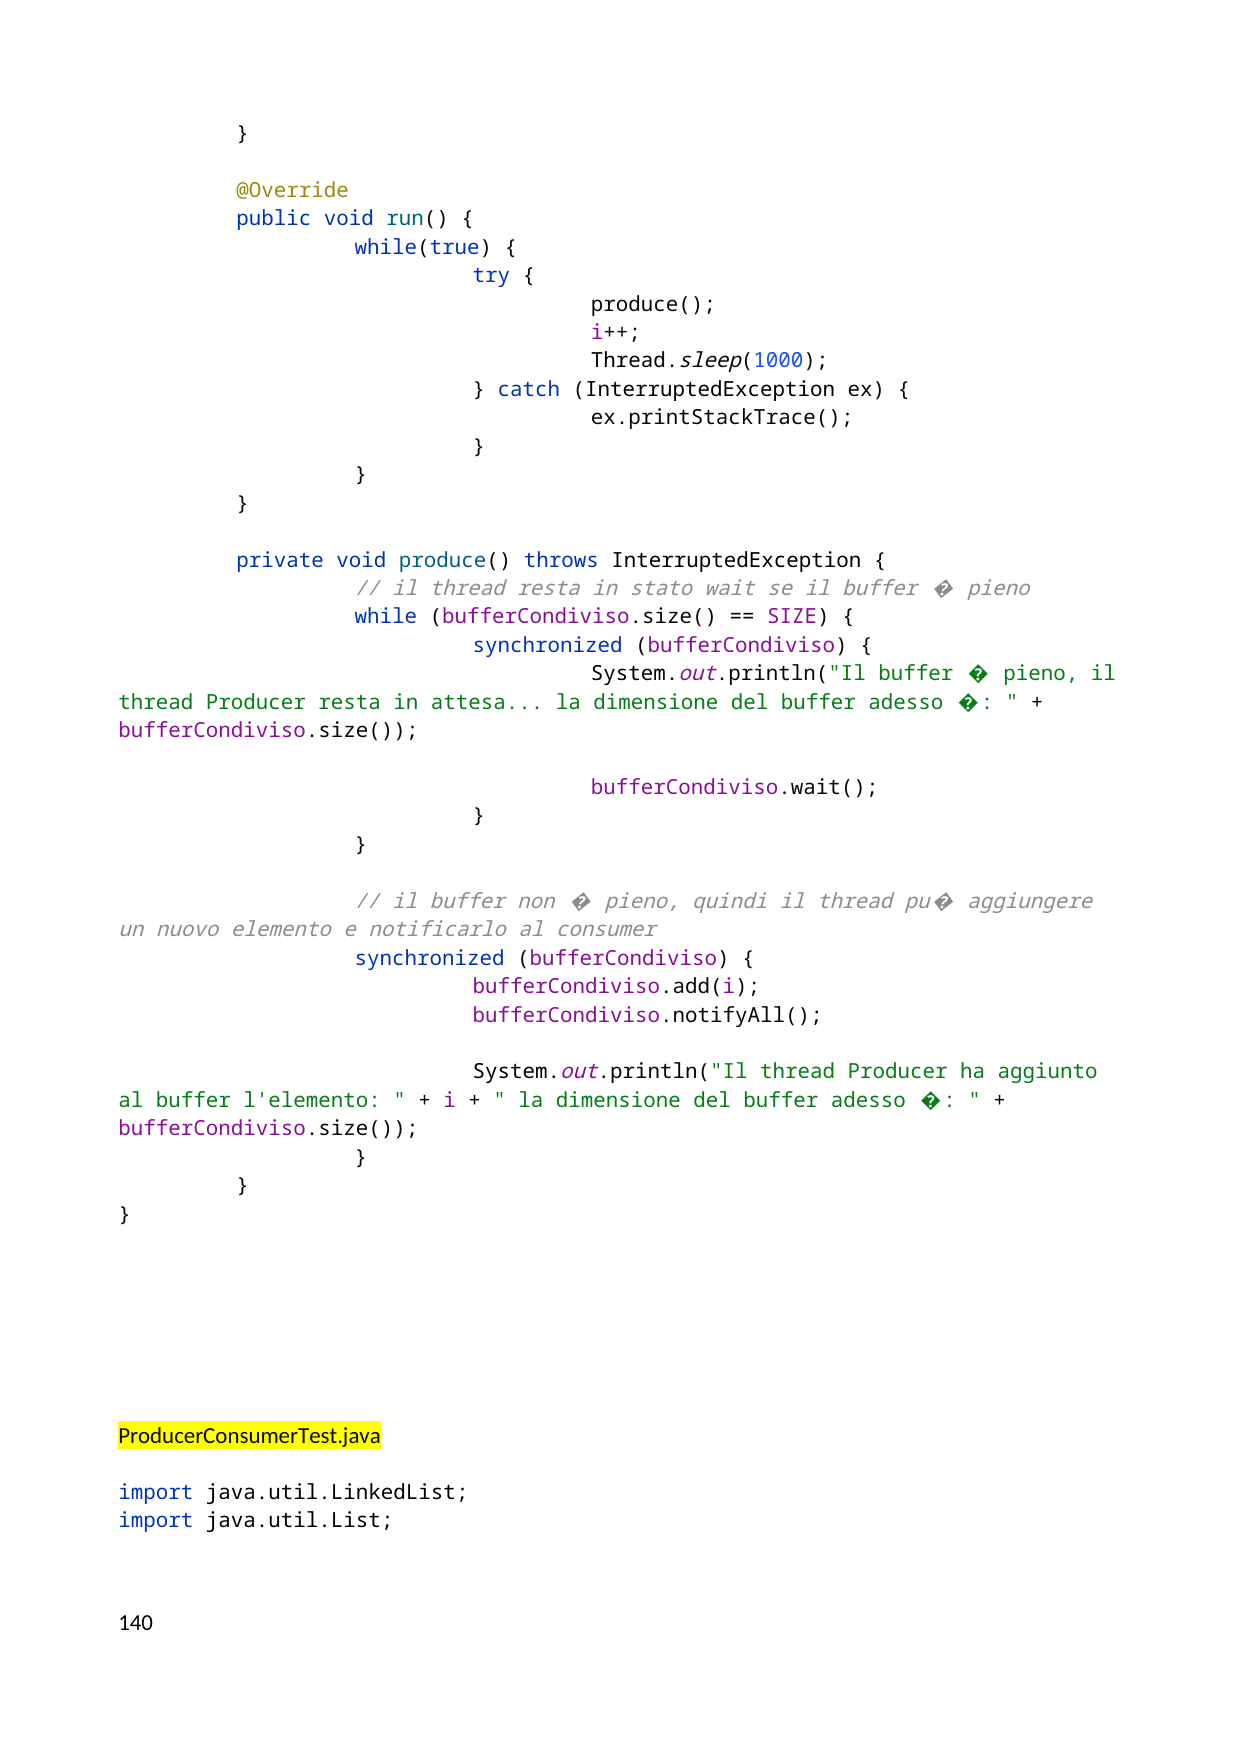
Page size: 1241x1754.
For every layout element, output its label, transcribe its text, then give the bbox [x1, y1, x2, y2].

text ProducerConsumerTest.java [118, 1421, 1122, 1449]
text } @Override public void run() { while(true) { try { produce(); i++; Thread.sleep(1000); } catch (InterruptedException ex) { ex.printStackTrace(); } } } private void produce() throws InterruptedException { // il thread resta in stato wait se il buffer � pieno while (bufferCondiviso.size() == SIZE) { synchronized (bufferCondiviso) { System.out.println("Il buffer � pieno, il thread Producer resta in attesa... la dimensione del buffer adesso �: " + bufferCondiviso.size()); bufferCondiviso.wait(); } } // il buffer non � pieno, quindi il thread pu� aggiungere un nuovo elemento e notificarlo al consumer synchronized (bufferCondiviso) { bufferCondiviso.add(i); bufferCondiviso.notifyAll(); System.out.println("Il thread Producer ha aggiunto al buffer l'elemento: " + i + " la dimensione del buffer adesso �: " + bufferCondiviso.size()); } } } [118, 118, 1122, 1227]
text import java.util.LinkedList; import java.util.List; [118, 1477, 1122, 1562]
